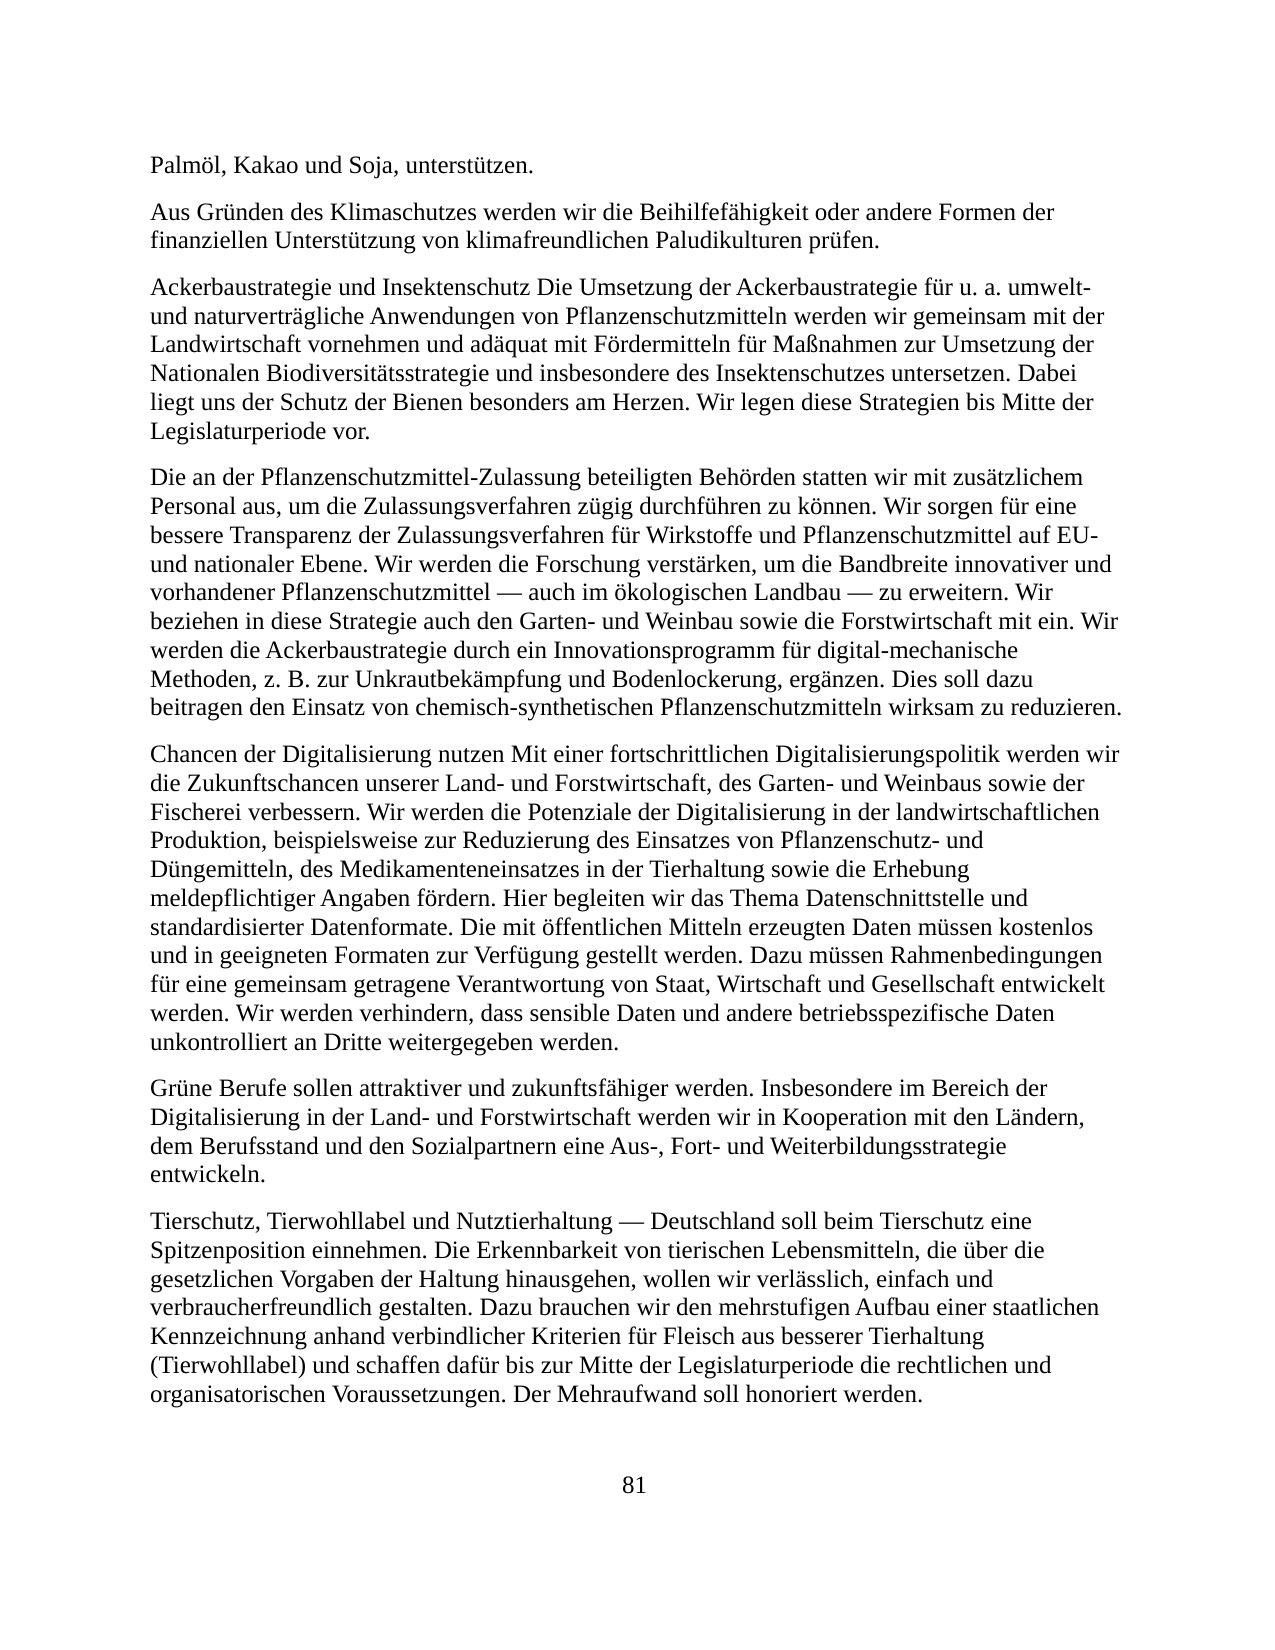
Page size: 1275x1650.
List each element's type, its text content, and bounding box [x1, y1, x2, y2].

text Ackerbaustrategie und Insektenschutz Die Umsetzung der Ackerbaustrategie für u. a. umwelt- und naturverträgliche Anwendungen von Pflanzenschutzmitteln werden wir gemeinsam mit der Landwirtschaft vornehmen und adäquat mit Fördermitteln für Maßnahmen zur Umsetzung der Nationalen Biodiversitätsstrategie und insbesondere des Insektenschutzes untersetzen. Dabei liegt uns der Schutz der Bienen besonders am Herzen. Wir legen diese Strategien bis Mitte der Legislaturperiode vor. [150, 272, 1125, 444]
text Grüne Berufe sollen attraktiver und zukunftsfähiger werden. Insbesondere im Bereich der Digitalisierung in der Land- und Forstwirtschaft werden wir in Kooperation mit den Ländern, dem Berufsstand und den Sozialpartnern eine Aus-, Fort- und Weiterbildungsstrategie entwickeln. [150, 1073, 1125, 1188]
text Die an der Pflanzenschutzmittel-Zulassung beteiligten Behörden statten wir mit zusätzlichem Personal aus, um die Zulassungsverfahren zügig durchführen zu können. Wir sorgen für eine bessere Transparenz der Zulassungsverfahren für Wirkstoffe und Pflanzenschutzmittel auf EU- und nationaler Ebene. Wir werden die Forschung verstärken, um die Bandbreite innovativer und vorhandener Pflanzenschutzmittel — auch im ökologischen Landbau — zu erweitern. Wir beziehen in diese Strategie auch den Garten- und Weinbau sowie die Forstwirtschaft mit ein. Wir werden die Ackerbaustrategie durch ein Innovationsprogramm für digital-mechanische Methoden, z. B. zur Unkrautbekämpfung und Bodenlockerung, ergänzen. Dies soll dazu beitragen den Einsatz von chemisch-synthetischen Pflanzenschutzmitteln wirksam zu reduzieren. [150, 462, 1125, 721]
text Palmöl, Kakao und Soja, unterstützen. [150, 150, 1125, 179]
text Tierschutz, Tierwohllabel und Nutztierhaltung — Deutschland soll beim Tierschutz eine Spitzenposition einnehmen. Die Erkennbarkeit von tierischen Lebensmitteln, die über die gesetzlichen Vorgaben der Haltung hinausgehen, wollen wir verlässlich, einfach und verbraucherfreundlich gestalten. Dazu brauchen wir den mehrstufigen Aufbau einer staatlichen Kennzeichnung anhand verbindlicher Kriterien für Fleisch aus besserer Tierhaltung (Tierwohllabel) und schaffen dafür bis zur Mitte der Legislaturperiode die rechtlichen und organisatorischen Voraussetzungen. Der Mehraufwand soll honoriert werden. [150, 1206, 1125, 1407]
text Aus Gründen des Klimaschutzes werden wir die Beihilfefähigkeit oder andere Formen der finanziellen Unterstützung von klimafreundlichen Paludikulturen prüfen. [150, 197, 1125, 254]
text Chancen der Digitalisierung nutzen Mit einer fortschrittlichen Digitalisierungspolitik werden wir die Zukunftschancen unserer Land- und Forstwirtschaft, des Garten- und Weinbaus sowie der Fischerei verbessern. Wir werden die Potenziale der Digitalisierung in der landwirtschaftlichen Produktion, beispielsweise zur Reduzierung des Einsatzes von Pflanzenschutz- und Düngemitteln, des Medikamenteneinsatzes in der Tierhaltung sowie die Erhebung meldepflichtiger Angaben fördern. Hier begleiten wir das Thema Datenschnittstelle und standardisierter Datenformate. Die mit öffentlichen Mitteln erzeugten Daten müssen kostenlos und in geeigneten Formaten zur Verfügung gestellt werden. Dazu müssen Rahmenbedingungen für eine gemeinsam getragene Verantwortung von Staat, Wirtschaft und Gesellschaft entwickelt werden. Wir werden verhindern, dass sensible Daten und andere betriebsspezifische Daten unkontrolliert an Dritte weitergegeben werden. [150, 739, 1125, 1055]
